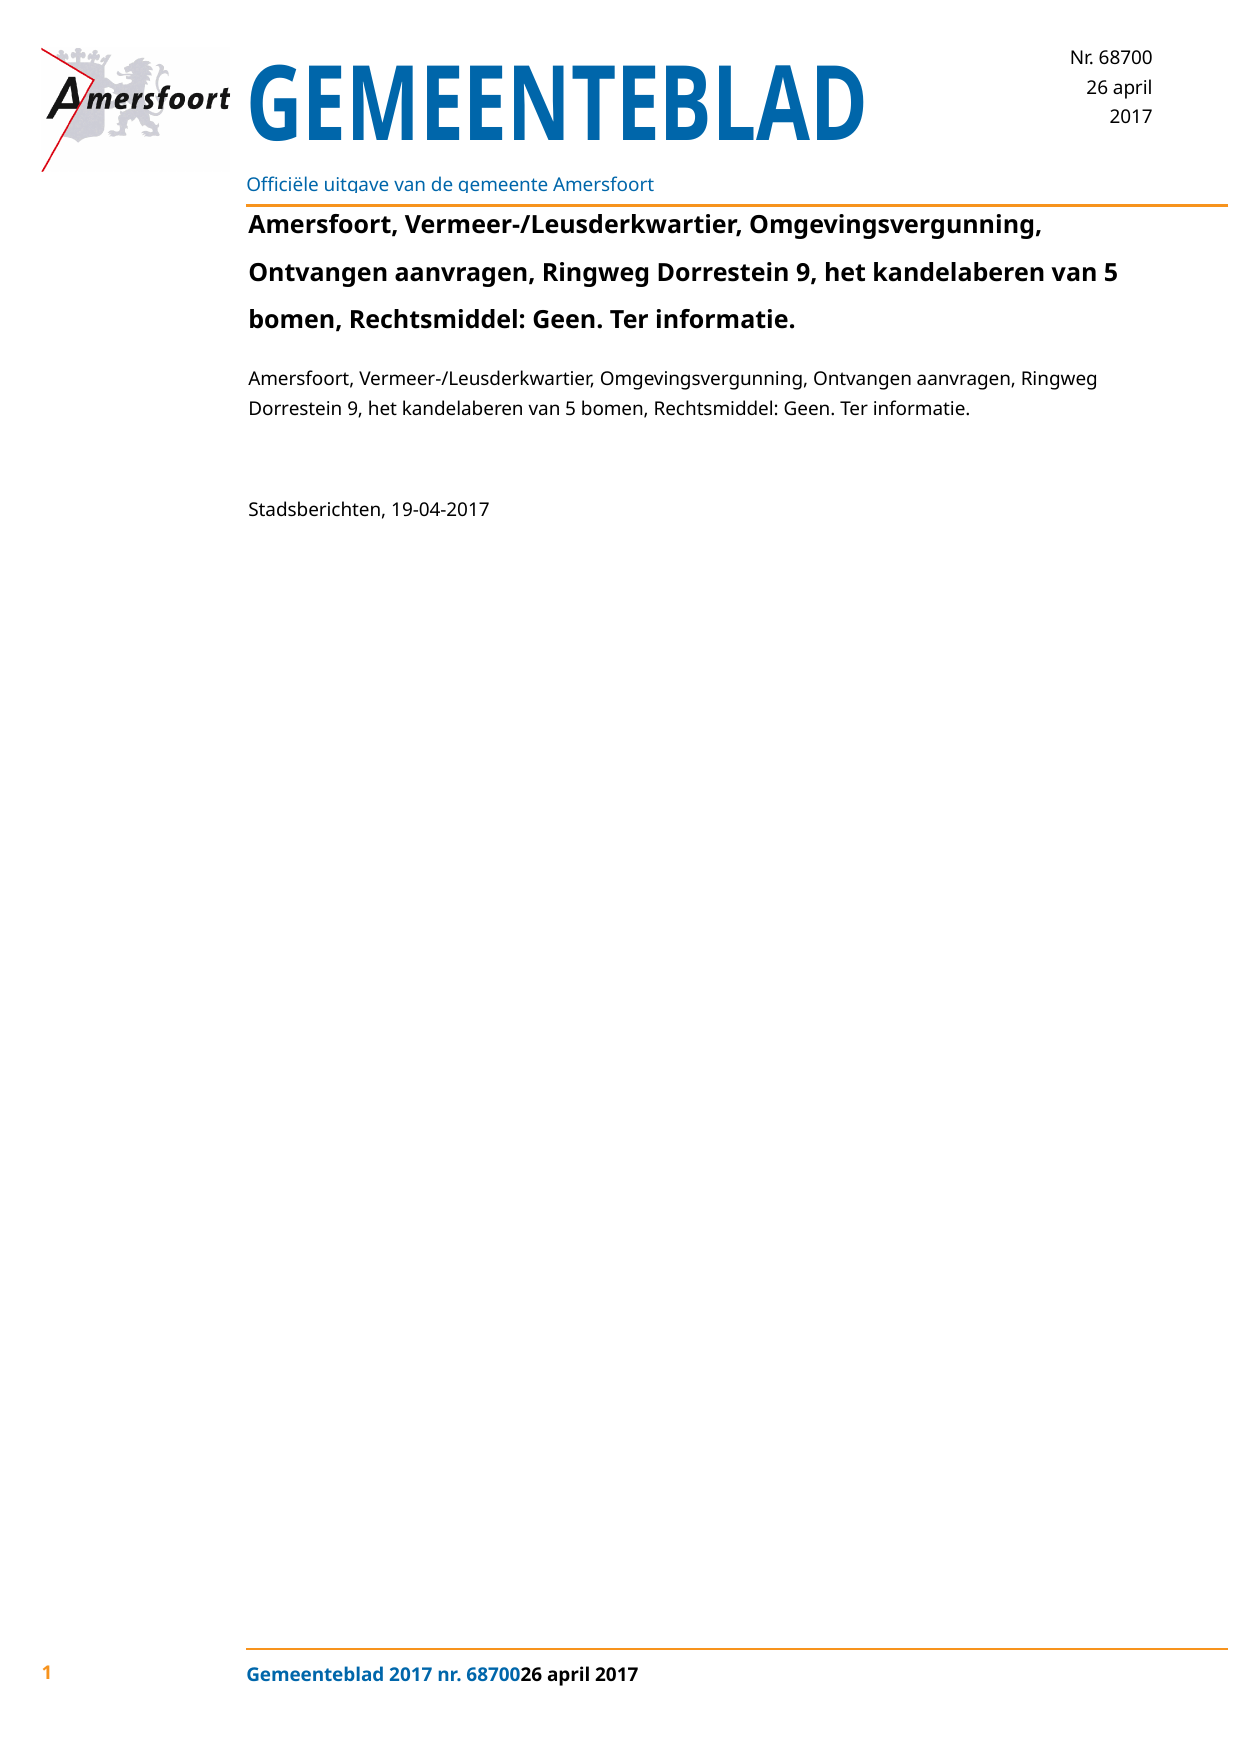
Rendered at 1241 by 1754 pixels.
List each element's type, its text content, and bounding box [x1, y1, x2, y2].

text Amersfoort, Vermeer-/Leusderkwartier, Omgevingsvergunning, Ontvangen aanvragen, Ringweg Dorrestein 9, het kandelaberen van 5 bomen, Rechtsmiddel: Geen. Ter informatie. [248, 366, 1152, 421]
picture [41, 47, 231, 172]
text Amersfoort, Vermeer-/Leusderkwartier, Omgevingsvergunning, Ontvangen aanvragen, Ringweg Dorrestein 9, het kandelaberen van 5 bomen, Rechtsmiddel: Geen. Ter informatie. [248, 207, 1152, 336]
text Stadsberichten, 19-04-2017 [248, 496, 1152, 522]
